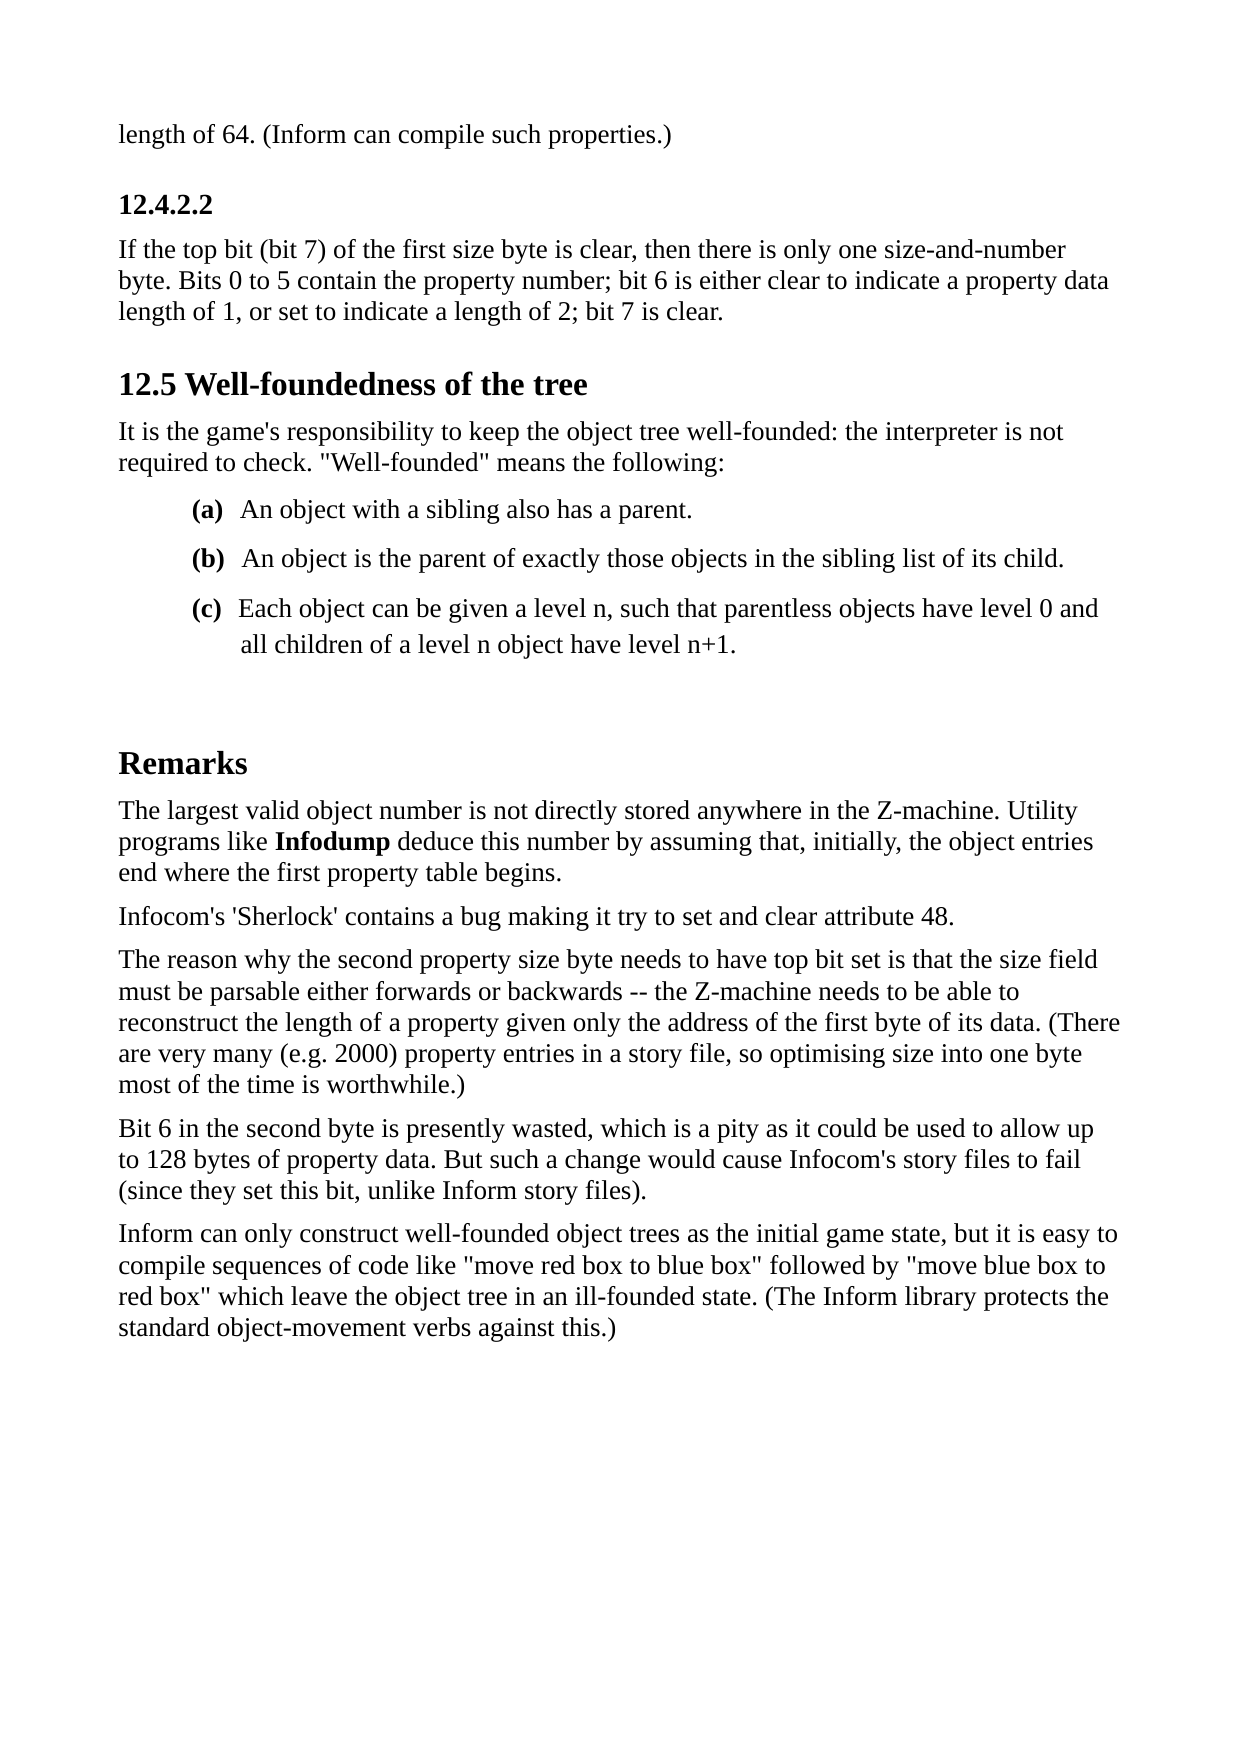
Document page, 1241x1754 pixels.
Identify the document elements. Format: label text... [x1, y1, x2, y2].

text Bit 6 in the second byte is presently wasted, which is a pity as it could be used to allow up to 128 bytes of property data. But such a change would cause Infocom's story files to fail (since they set this bit, unlike Inform story files). [118, 1112, 1122, 1205]
text If the top bit (bit 7) of the first size byte is clear, then there is only one size-and-number byte. Bits 0 to 5 contain the property number; bit 6 is either clear to indicate a property data length of 1, or set to indicate a length of 2; bit 7 is clear. [118, 233, 1122, 326]
subtitle 12.4.2.2 [118, 187, 1122, 220]
text Infocom's 'Sherlock' contains a bug making it try to set and clear attribute 48. [118, 900, 1122, 931]
subtitle Remarks [118, 743, 1122, 781]
text (c) Each object can be given a level n, such that parentless objects have level 0 and all children of a level n object have level n+1. [192, 588, 1122, 662]
text The largest valid object number is not directly stored anywhere in the Z-machine. Utility programs like Infodump deduce this number by assuming that, initially, the object entries end where the first property table begins. [118, 794, 1122, 887]
text length of 64. (Inform can compile such properties.) [118, 118, 1122, 149]
subtitle 12.5 Well-foundedness of the tree [118, 364, 1122, 402]
text It is the game's responsibility to keep the object tree well-founded: the interpreter is not required to check. "Well-founded" means the following: [118, 414, 1122, 477]
text Inform can only construct well-founded object trees as the initial game state, but it is easy to compile sequences of code like "move red box to blue box" followed by "move blue box to red box" which leave the object tree in an ill-founded state. (The Inform library protects the standard object-movement verbs against this.) [118, 1218, 1122, 1342]
text The reason why the second property size byte needs to have top bit set is that the size field must be parsable either forwards or backwards -- the Z-machine needs to be able to reconstruct the length of a property given only the address of the first byte of its data. (There are very many (e.g. 2000) property entries in a story file, so optimising size into one byte most of the time is worthwhile.) [118, 943, 1122, 1099]
text (a) An object with a sibling also has a parent. [192, 489, 1122, 526]
text (b) An object is the parent of exactly those objects in the sibling list of its child. [192, 539, 1122, 576]
